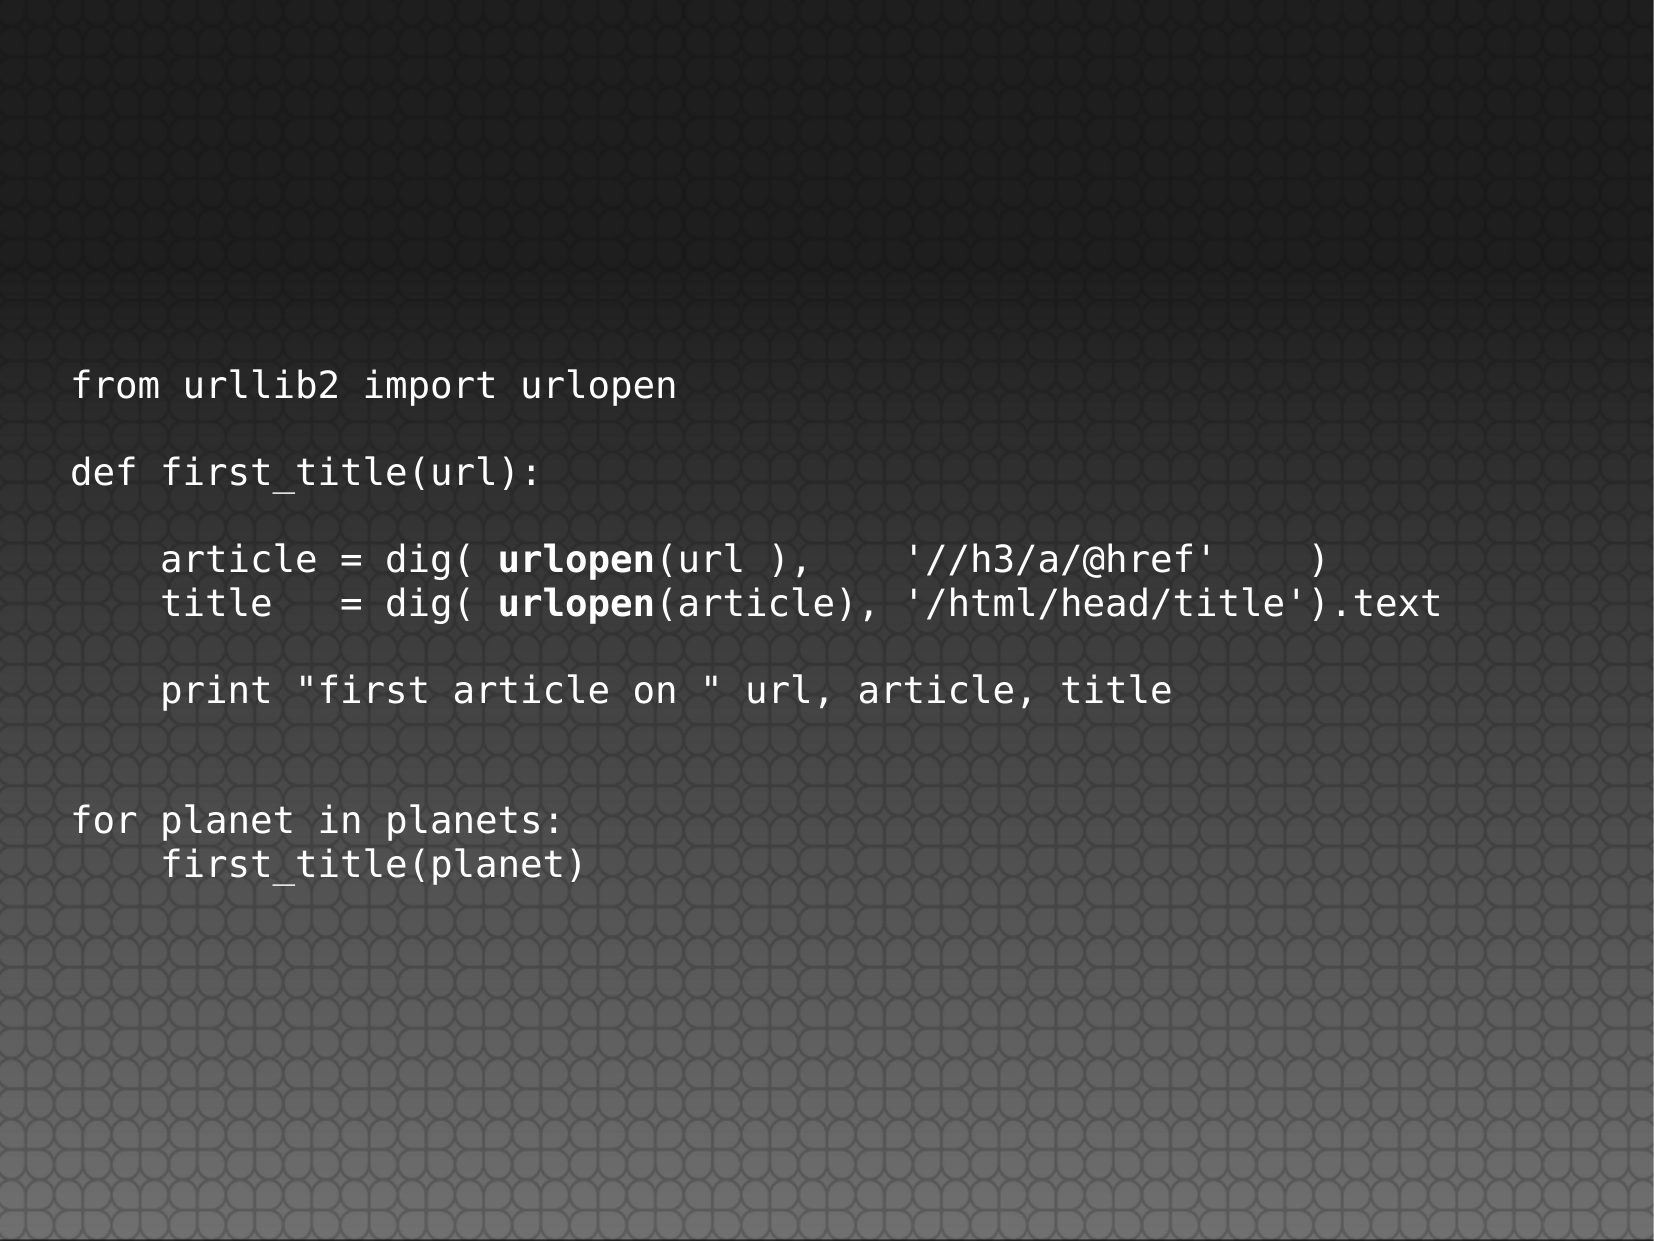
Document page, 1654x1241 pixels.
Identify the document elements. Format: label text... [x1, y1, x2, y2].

title from urllib2 import urlopen def first_title(url): article = dig( urlopen(url ), '//h3/a/@href' ) title = dig( urlopen(article), '/html/head/title').text print "first article on " url, article, title for planet in planets: first_title(planet) [70, 242, 1592, 1008]
picture [0, 0, 1654, 1241]
